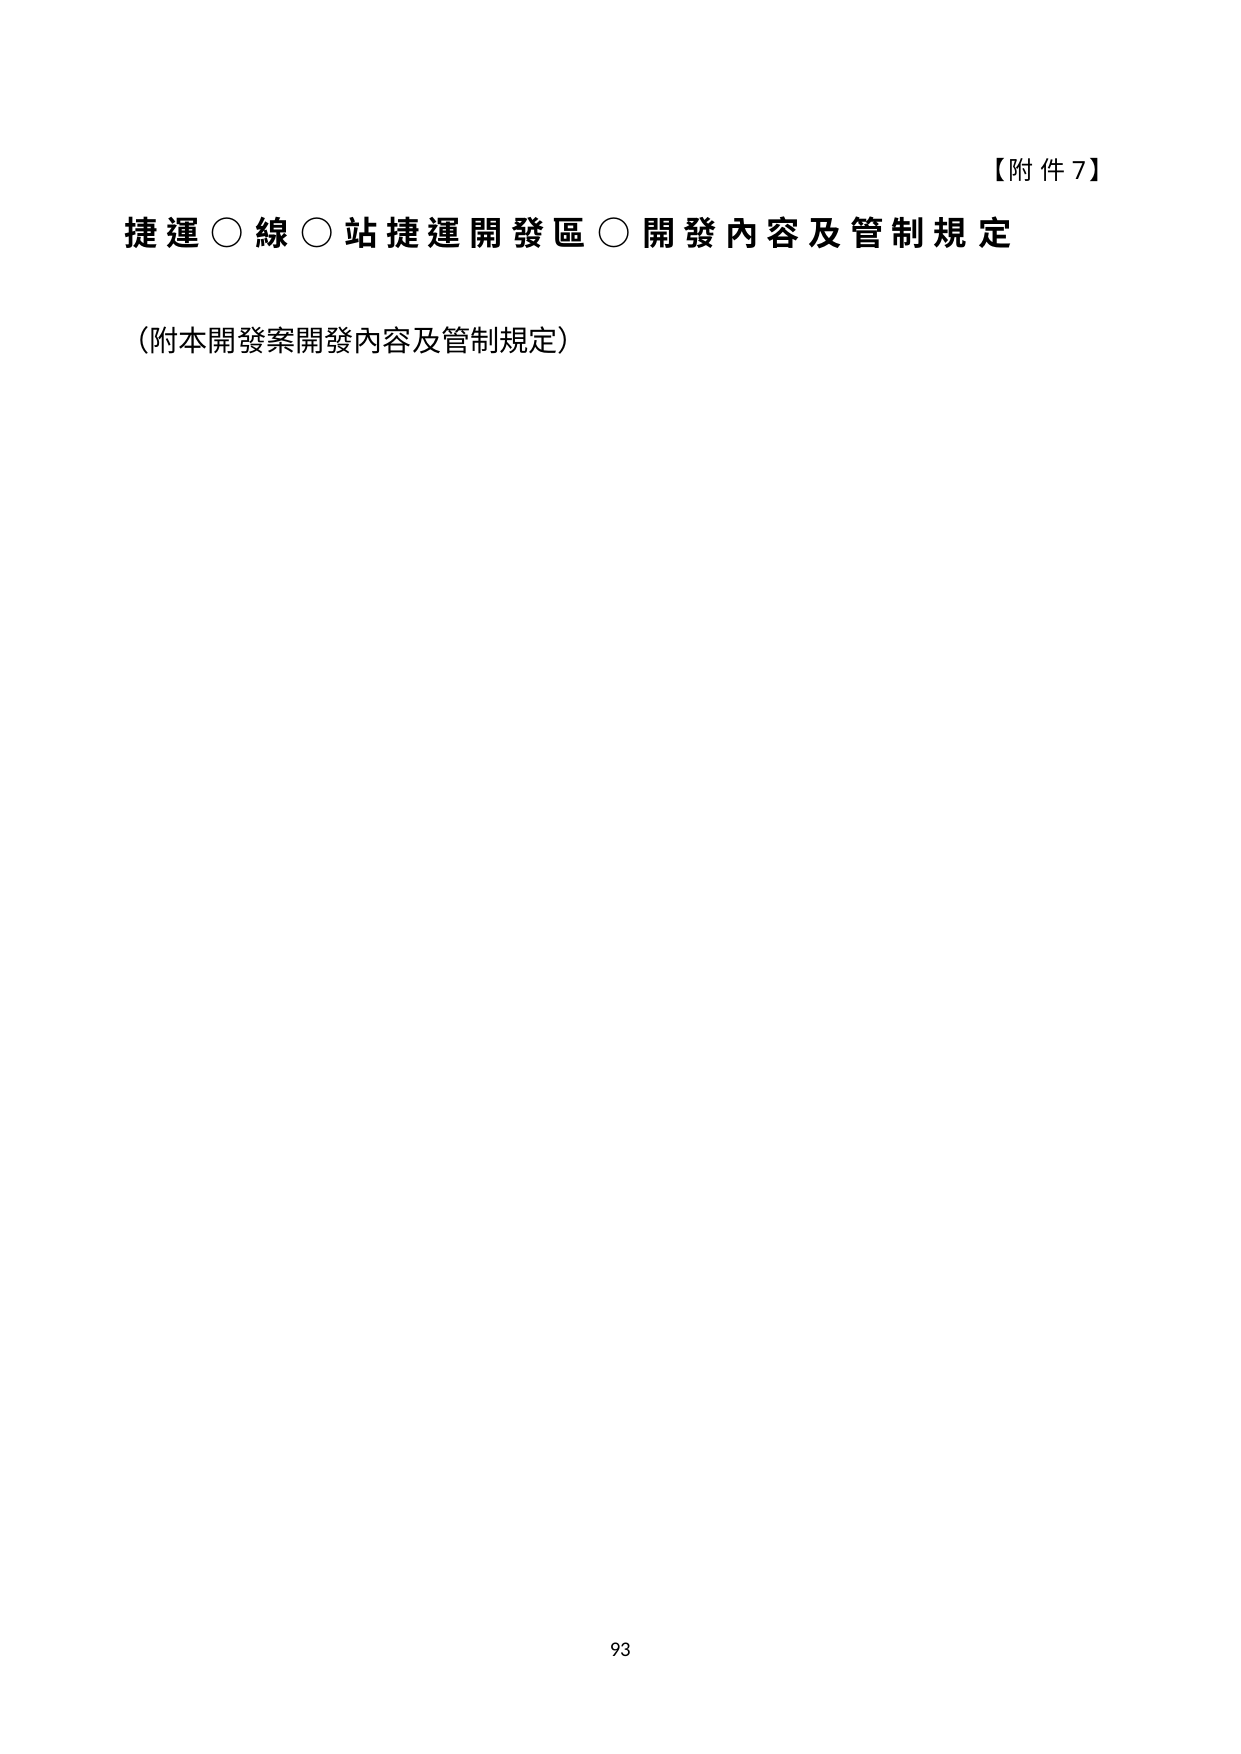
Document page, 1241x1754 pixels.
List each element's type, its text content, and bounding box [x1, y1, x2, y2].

text （附本開發案開發內容及管制規定） [120, 314, 1120, 360]
text 【附件7】 [120, 127, 1120, 189]
text 捷運○線○站捷運開發區○開發內容及管制規定 [120, 189, 1120, 252]
